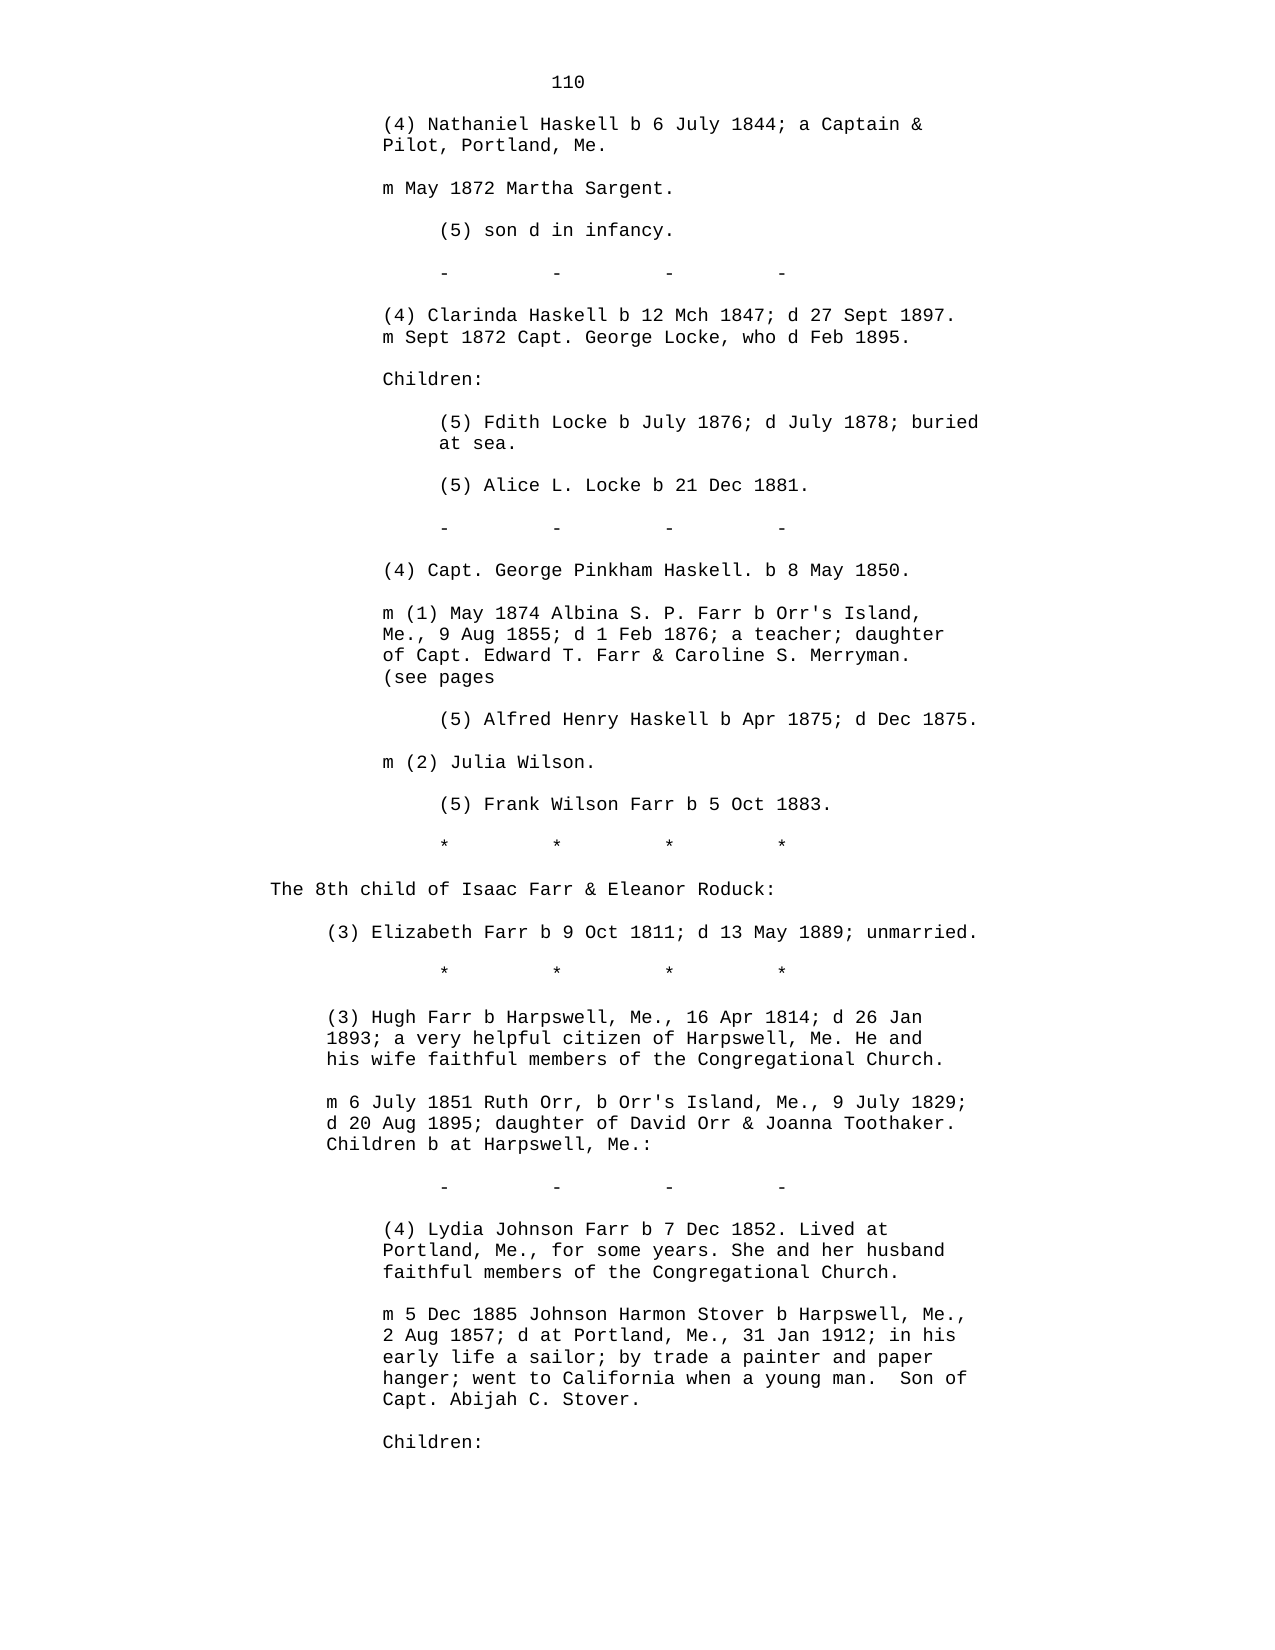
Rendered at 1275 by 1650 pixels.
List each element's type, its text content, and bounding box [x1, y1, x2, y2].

text - - - - [225, 1177, 1157, 1199]
text - - - - [225, 519, 1157, 540]
text 1893; a very helpful citizen of Harpswell, Me. He and [225, 1029, 1157, 1050]
text faithful members of the Congregational Church. [225, 1262, 1157, 1284]
text Children b at Harpswell, Me.: [225, 1135, 1157, 1156]
text m (1) May 1874 Albina S. P. Farr b Orr's Island, [225, 604, 1157, 625]
text of Capt. Edward T. Farr & Caroline S. Merryman. [225, 646, 1157, 667]
text (5) Alfred Henry Haskell b Apr 1875; d Dec 1875. [225, 710, 1157, 731]
text (5) Frank Wilson Farr b 5 Oct 1883. [225, 795, 1157, 816]
text Portland, Me., for some years. She and her husband [225, 1241, 1157, 1262]
text Capt. Abijah C. Stover. [225, 1390, 1157, 1411]
text m (2) Julia Wilson. [225, 752, 1157, 774]
text Me., 9 Aug 1855; d 1 Feb 1876; a teacher; daughter [225, 625, 1157, 646]
text d 20 Aug 1895; daughter of David Orr & Joanna Toothaker. [225, 1114, 1157, 1135]
text Pilot, Portland, Me. [225, 136, 1157, 157]
text 110 [225, 72, 1157, 94]
text (4) Clarinda Haskell b 12 Mch 1847; d 27 Sept 1897. [225, 306, 1157, 327]
text (4) Lydia Johnson Farr b 7 Dec 1852. Lived at [225, 1220, 1157, 1241]
text * * * * [225, 965, 1157, 986]
text (4) Nathaniel Haskell b 6 July 1844; a Captain & [225, 115, 1157, 136]
text The 8th child of Isaac Farr & Eleanor Roduck: [225, 880, 1157, 901]
text hanger; went to California when a young man. Son of [225, 1369, 1157, 1390]
text 2 Aug 1857; d at Portland, Me., 31 Jan 1912; in his [225, 1326, 1157, 1347]
text * * * * [225, 837, 1157, 859]
text (3) Hugh Farr b Harpswell, Me., 16 Apr 1814; d 26 Jan [225, 1007, 1157, 1029]
text (4) Capt. George Pinkham Haskell. b 8 May 1850. [225, 561, 1157, 582]
text early life a sailor; by trade a painter and paper [225, 1347, 1157, 1369]
text - - - - [225, 264, 1157, 285]
text m 5 Dec 1885 Johnson Harmon Stover b Harpswell, Me., [225, 1305, 1157, 1326]
text (5) Fdith Locke b July 1876; d July 1878; buried [225, 412, 1157, 434]
text (3) Elizabeth Farr b 9 Oct 1811; d 13 May 1889; unmarried. [225, 922, 1157, 944]
text Children: [225, 370, 1157, 391]
text (see pages [225, 667, 1157, 689]
text at sea. [225, 434, 1157, 455]
text his wife faithful members of the Congregational Church. [225, 1050, 1157, 1071]
text Children: [225, 1432, 1157, 1454]
text (5) son d in infancy. [225, 221, 1157, 242]
text m May 1872 Martha Sargent. [225, 179, 1157, 200]
text m 6 July 1851 Ruth Orr, b Orr's Island, Me., 9 July 1829; [225, 1092, 1157, 1114]
text m Sept 1872 Capt. George Locke, who d Feb 1895. [225, 327, 1157, 349]
text (5) Alice L. Locke b 21 Dec 1881. [225, 476, 1157, 497]
